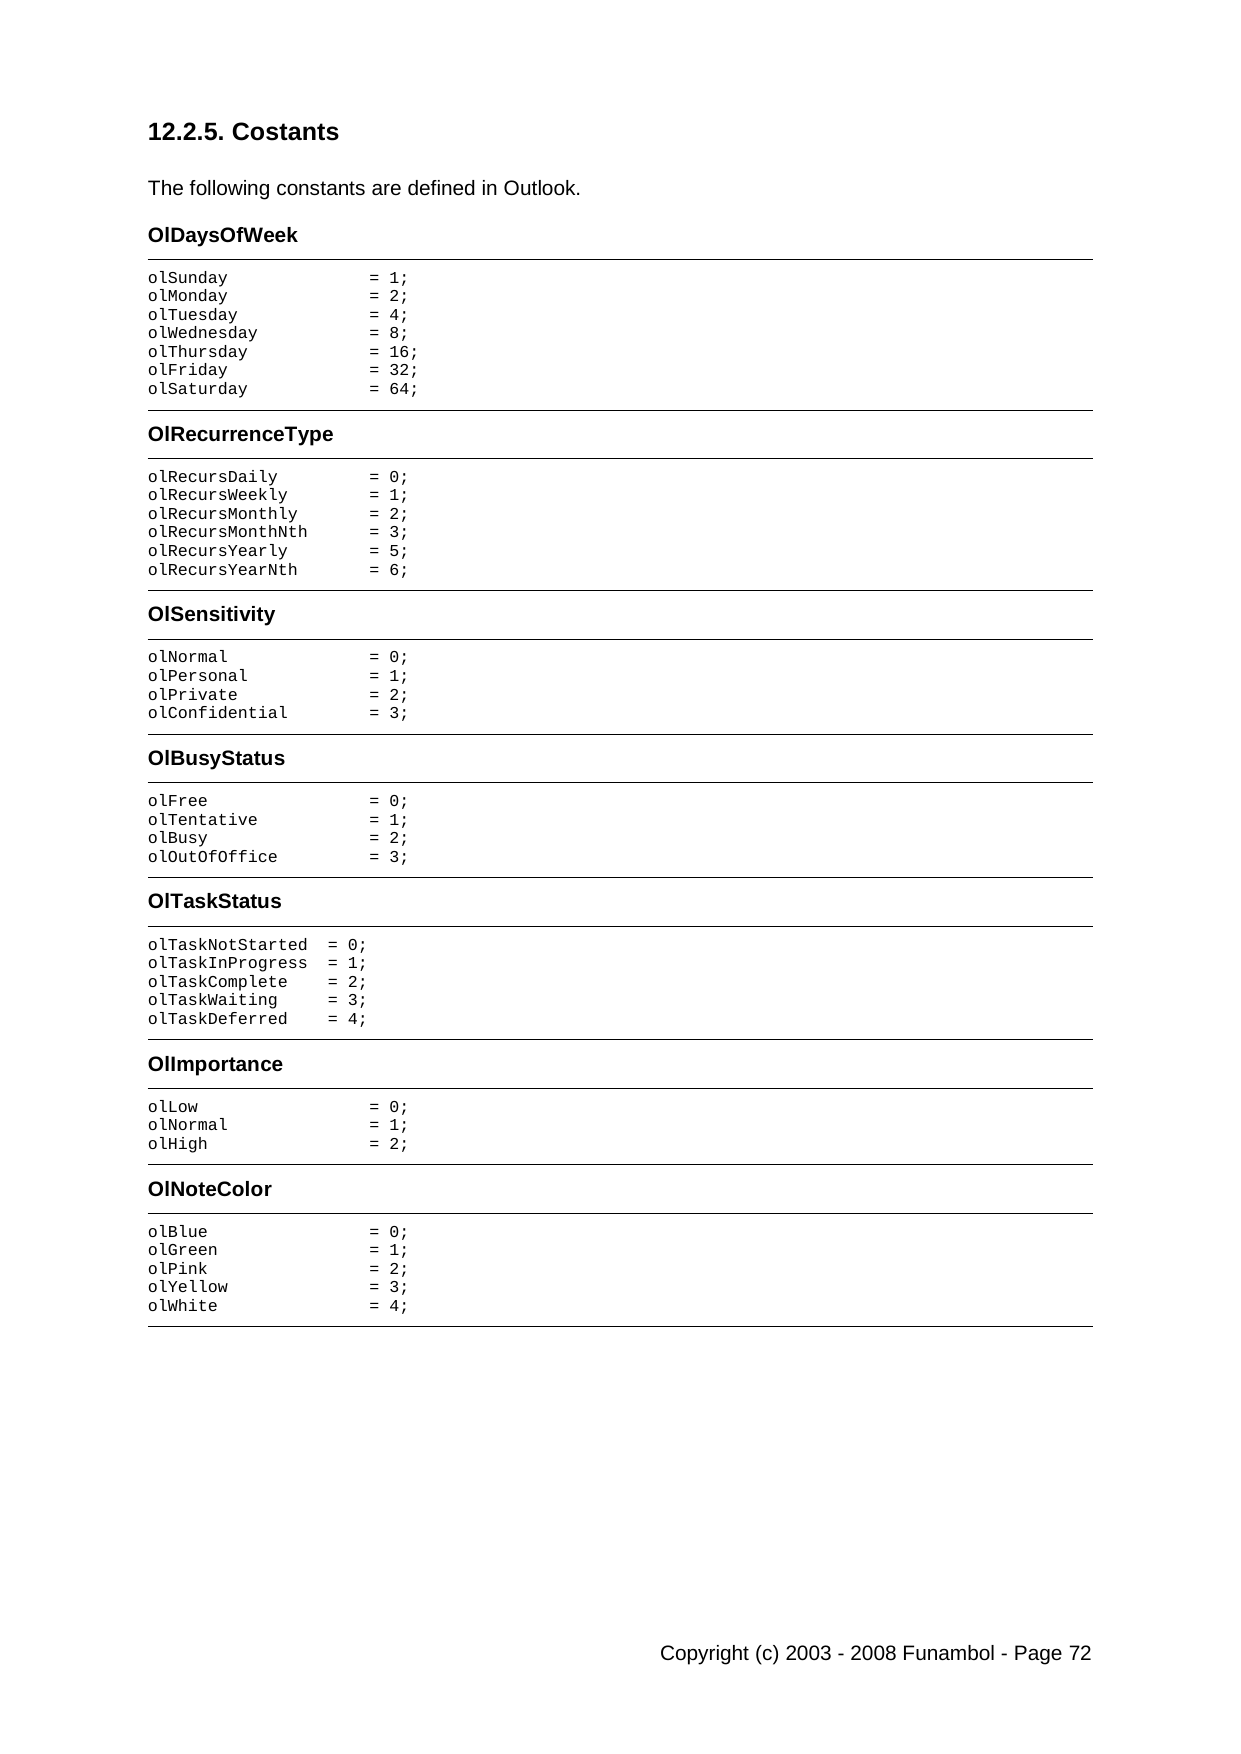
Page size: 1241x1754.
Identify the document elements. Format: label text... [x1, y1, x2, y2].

subtitle Costants [148, 118, 1093, 146]
text OlTaskStatus [148, 890, 1093, 913]
text OlNoteColor [148, 1177, 1093, 1201]
text olTaskNotStarted = 0; olTaskInProgress = 1; olTaskComplete = 2; olTaskWaiting = 3; olTaskDeferred = 4; [148, 927, 1093, 1039]
text olNormal = 0; olPersonal = 1; olPrivate = 2; olConfidential = 3; [148, 640, 1093, 734]
text olFree = 0; olTentative = 1; olBusy = 2; olOutOfOffice = 3; [148, 783, 1093, 877]
text olRecursDaily = 0; olRecursWeekly = 1; olRecursMonthly = 2; olRecursMonthNth = 3; olRecursYearly = 5; olRecursYearNth = 6; [148, 459, 1093, 590]
text olBlue = 0; olGreen = 1; olPink = 2; olYellow = 3; olWhite = 4; [148, 1214, 1093, 1326]
text OlRecurrenceType [148, 422, 1093, 446]
text OlDaysOfWeek [148, 223, 1093, 247]
text olLow = 0; olNormal = 1; olHigh = 2; [148, 1089, 1093, 1164]
text OlBusyStatus [148, 746, 1093, 770]
text OlImportance [148, 1052, 1093, 1076]
text olSunday = 1; olMonday = 2; olTuesday = 4; olWednesday = 8; olThursday = 16; olFriday = 32; olSaturday = 64; [148, 260, 1093, 410]
text The following constants are defined in Outlook. [148, 176, 1093, 199]
text OlSensitivity [148, 603, 1093, 626]
